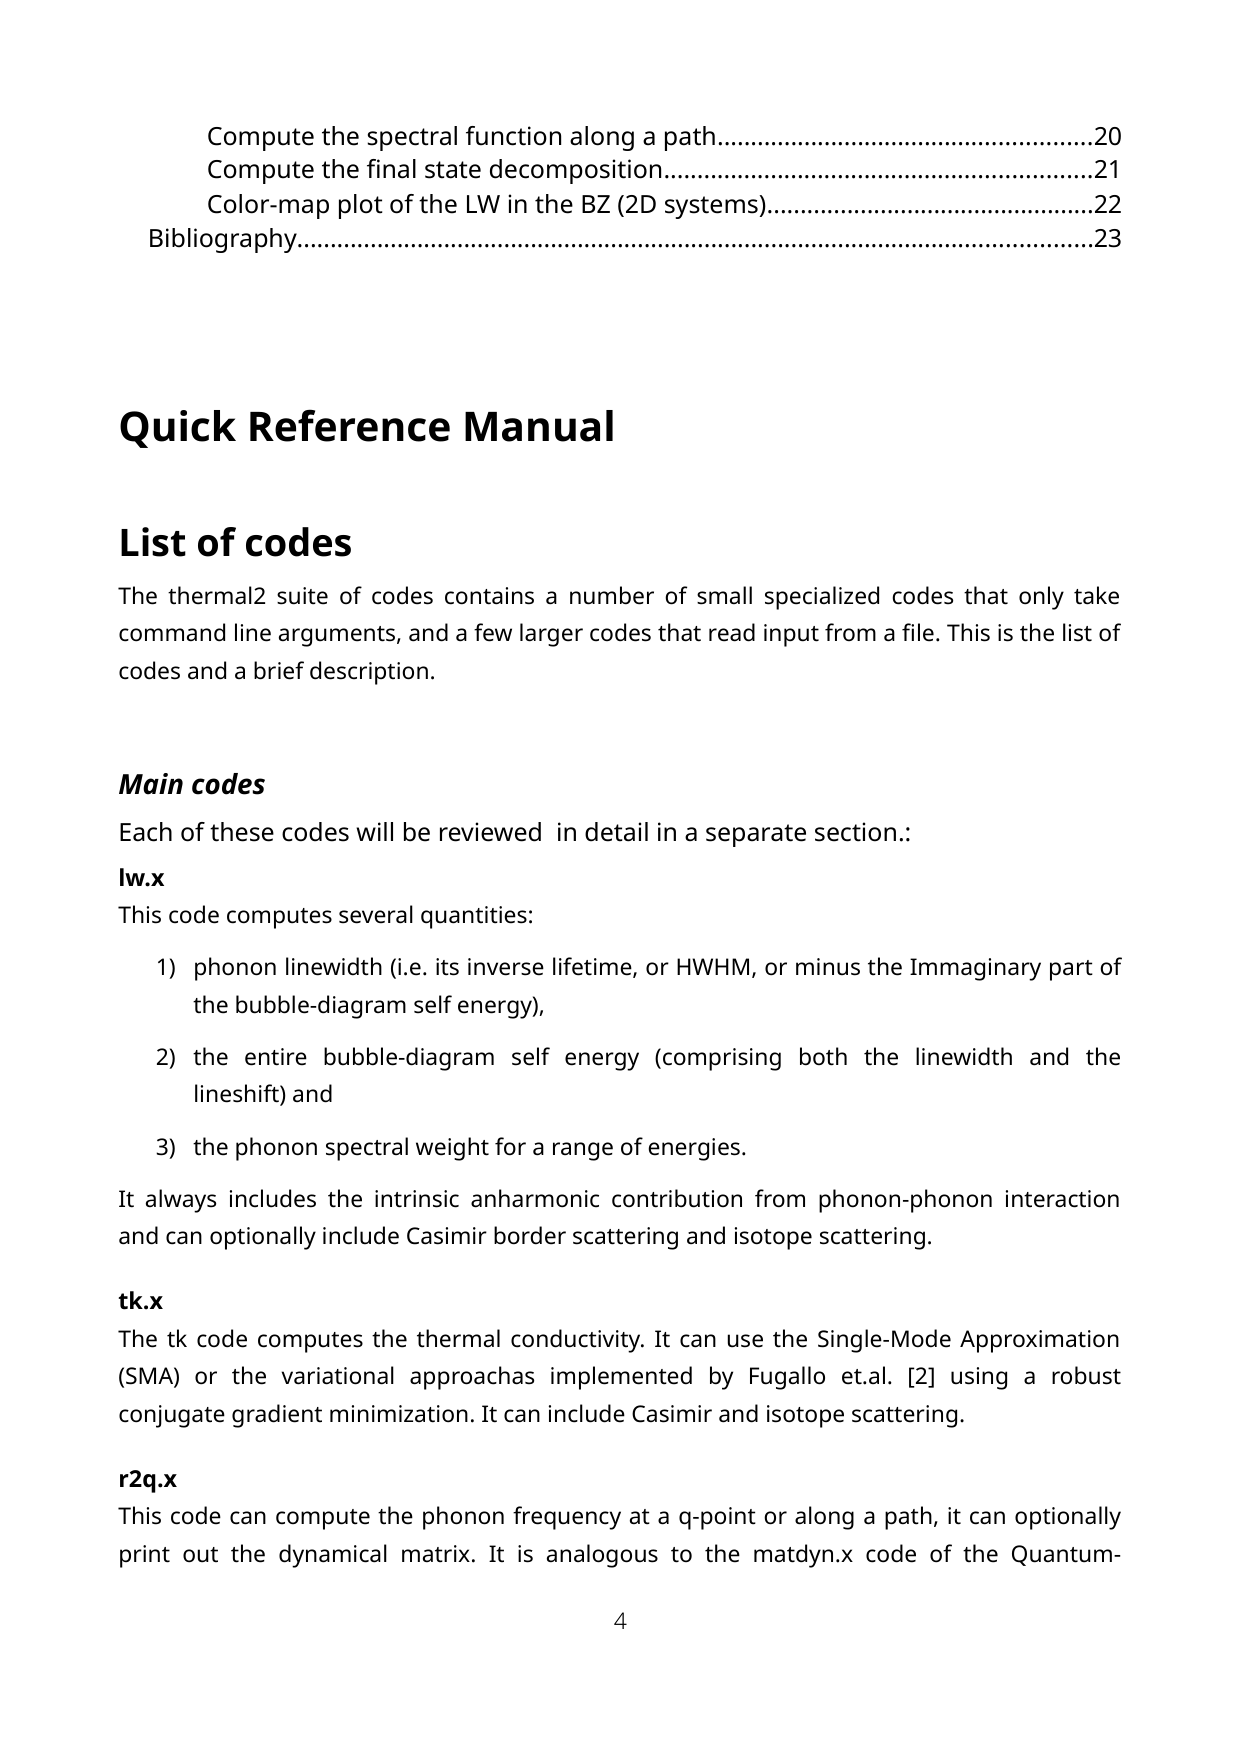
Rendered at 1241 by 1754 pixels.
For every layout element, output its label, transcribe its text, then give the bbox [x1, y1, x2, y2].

list the phonon spectral weight for a range of energies. [156, 1130, 1122, 1162]
text It always includes the intrinsic anharmonic contribution from phonon-phonon interaction and can optionally include Casimir border scattering and isotope scattering. [118, 1182, 1122, 1251]
text Each of these codes will be reviewed in detail in a separate section.: [118, 814, 1122, 849]
text The thermal2 suite of codes contains a number of small specialized codes that only take command line arguments, and a few larger codes that read input from a file. This is the list of codes and a brief description. [118, 580, 1122, 686]
text Compute the spectral function along a path 20 [207, 118, 1122, 152]
text Bibliography 23 [148, 220, 1122, 254]
text Compute the final state decomposition 21 [207, 152, 1122, 186]
list the entire bubble-diagram self energy (comprising both the linewidth and the lineshift) and [156, 1041, 1122, 1109]
subtitle lw.x [118, 861, 1122, 893]
subtitle Quick Reference Manual [118, 397, 1122, 453]
text Color-map plot of the LW in the BZ (2D systems) 22 [207, 186, 1122, 220]
subtitle Main codes [118, 765, 1122, 803]
list phonon linewidth (i.e. its inverse lifetime, or HWHM, or minus the Immaginary part of the bubble-diagram self energy), [156, 951, 1122, 1020]
text This code can compute the phonon frequency at a q-point or along a path, it can optionally print out the dynamical matrix. It is analogous to the matdyn.x code of the Quantum- [118, 1500, 1122, 1569]
subtitle tk.x [118, 1284, 1122, 1316]
subtitle r2q.x [118, 1462, 1122, 1494]
text This code computes several quantities: [118, 899, 1122, 930]
text The tk code computes the thermal conductivity. It can use the Single-Mode Approximation (SMA) or the variational approachas implemented by Fugallo et.al. [2] using a robust conjugate gradient minimization. It can include Casimir and isotope scattering. [118, 1323, 1122, 1429]
subtitle List of codes [118, 516, 1122, 568]
